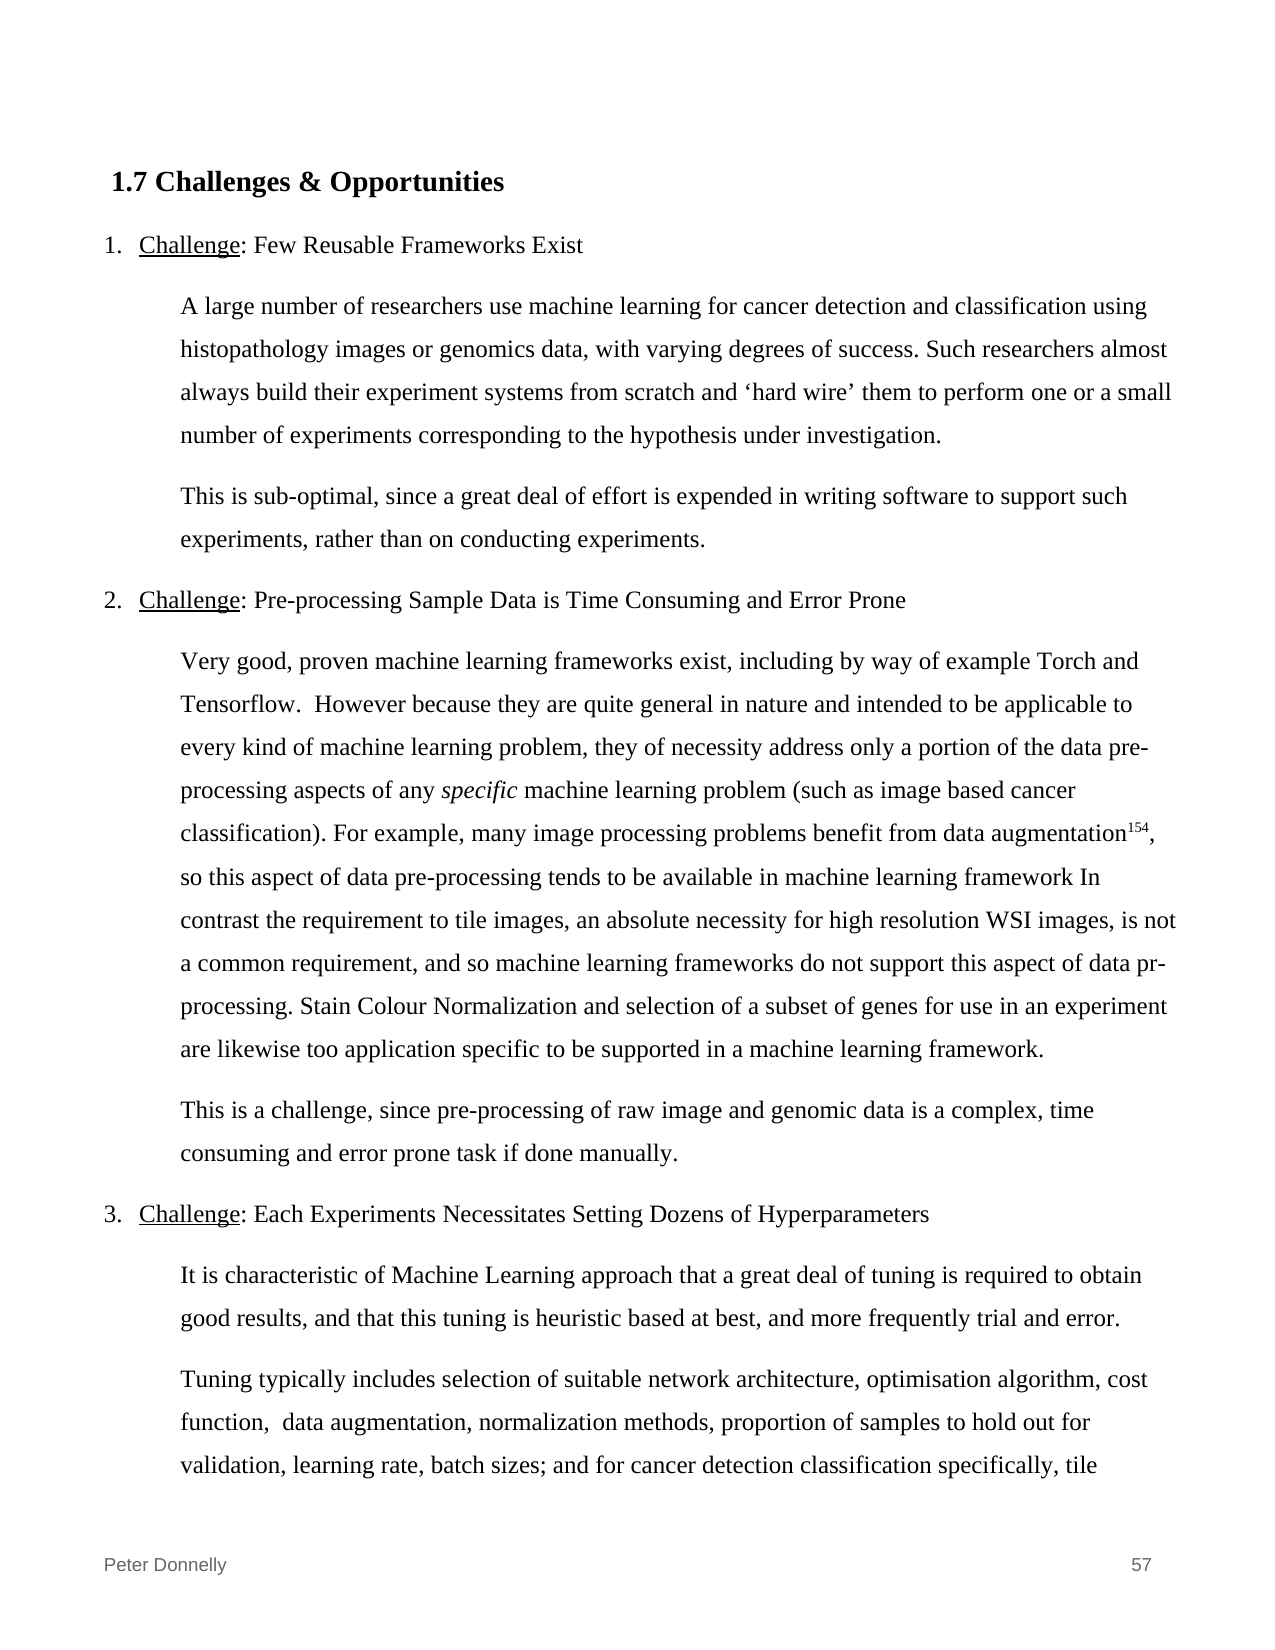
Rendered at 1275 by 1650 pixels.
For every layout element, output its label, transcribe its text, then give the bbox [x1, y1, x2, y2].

text Tuning typically includes selection of suitable network architecture, optimisation algorithm, cost function, data augmentation, normalization methods, proportion of samples to hold out for validation, learning rate, batch sizes; and for cancer detection classification specifically, tile [180, 1364, 1181, 1479]
list Challenge: Few Reusable Frameworks Exist [103, 230, 1181, 259]
text A large number of researchers use machine learning for cancer detection and classification using histopathology images or genomics data, with varying degrees of success. Such researchers almost always build their experiment systems from scratch and ‘hard wire’ them to perform one or a small number of experiments corresponding to the hypothesis under investigation. [180, 291, 1181, 449]
text It is characteristic of Machine Learning approach that a great deal of tuning is required to obtain good results, and that this tuning is heuristic based at best, and more frequently trial and error. [180, 1260, 1181, 1332]
text This is sub-optimal, since a great deal of effort is expended in writing software to support such experiments, rather than on conducting experiments. [180, 481, 1181, 553]
text Very good, proven machine learning frameworks exist, including by way of example Torch and Tensorflow. However because they are quite general in nature and intended to be applicable to every kind of machine learning problem, they of necessity address only a portion of the data pre-processing aspects of any specific machine learning problem (such as image based cancer classification). For example, many image processing problems benefit from data augmentation, so this aspect of data pre-processing tends to be available in machine learning framework In contrast the requirement to tile images, an absolute necessity for high resolution WSI images, is not a common requirement, and so machine learning frameworks do not support this aspect of data pr-processing. Stain Colour Normalization and selection of a subset of genes for use in an experiment are likewise too application specific to be supported in a machine learning framework. [180, 646, 1181, 1063]
list Challenge: Pre-processing Sample Data is Time Consuming and Error Prone [103, 585, 1181, 614]
subtitle Challenges & Opportunities [103, 164, 1181, 198]
list Challenge: Each Experiments Necessitates Setting Dozens of Hyperparameters [103, 1199, 1181, 1228]
text This is a challenge, since pre-processing of raw image and genomic data is a complex, time consuming and error prone task if done manually. [180, 1095, 1181, 1167]
